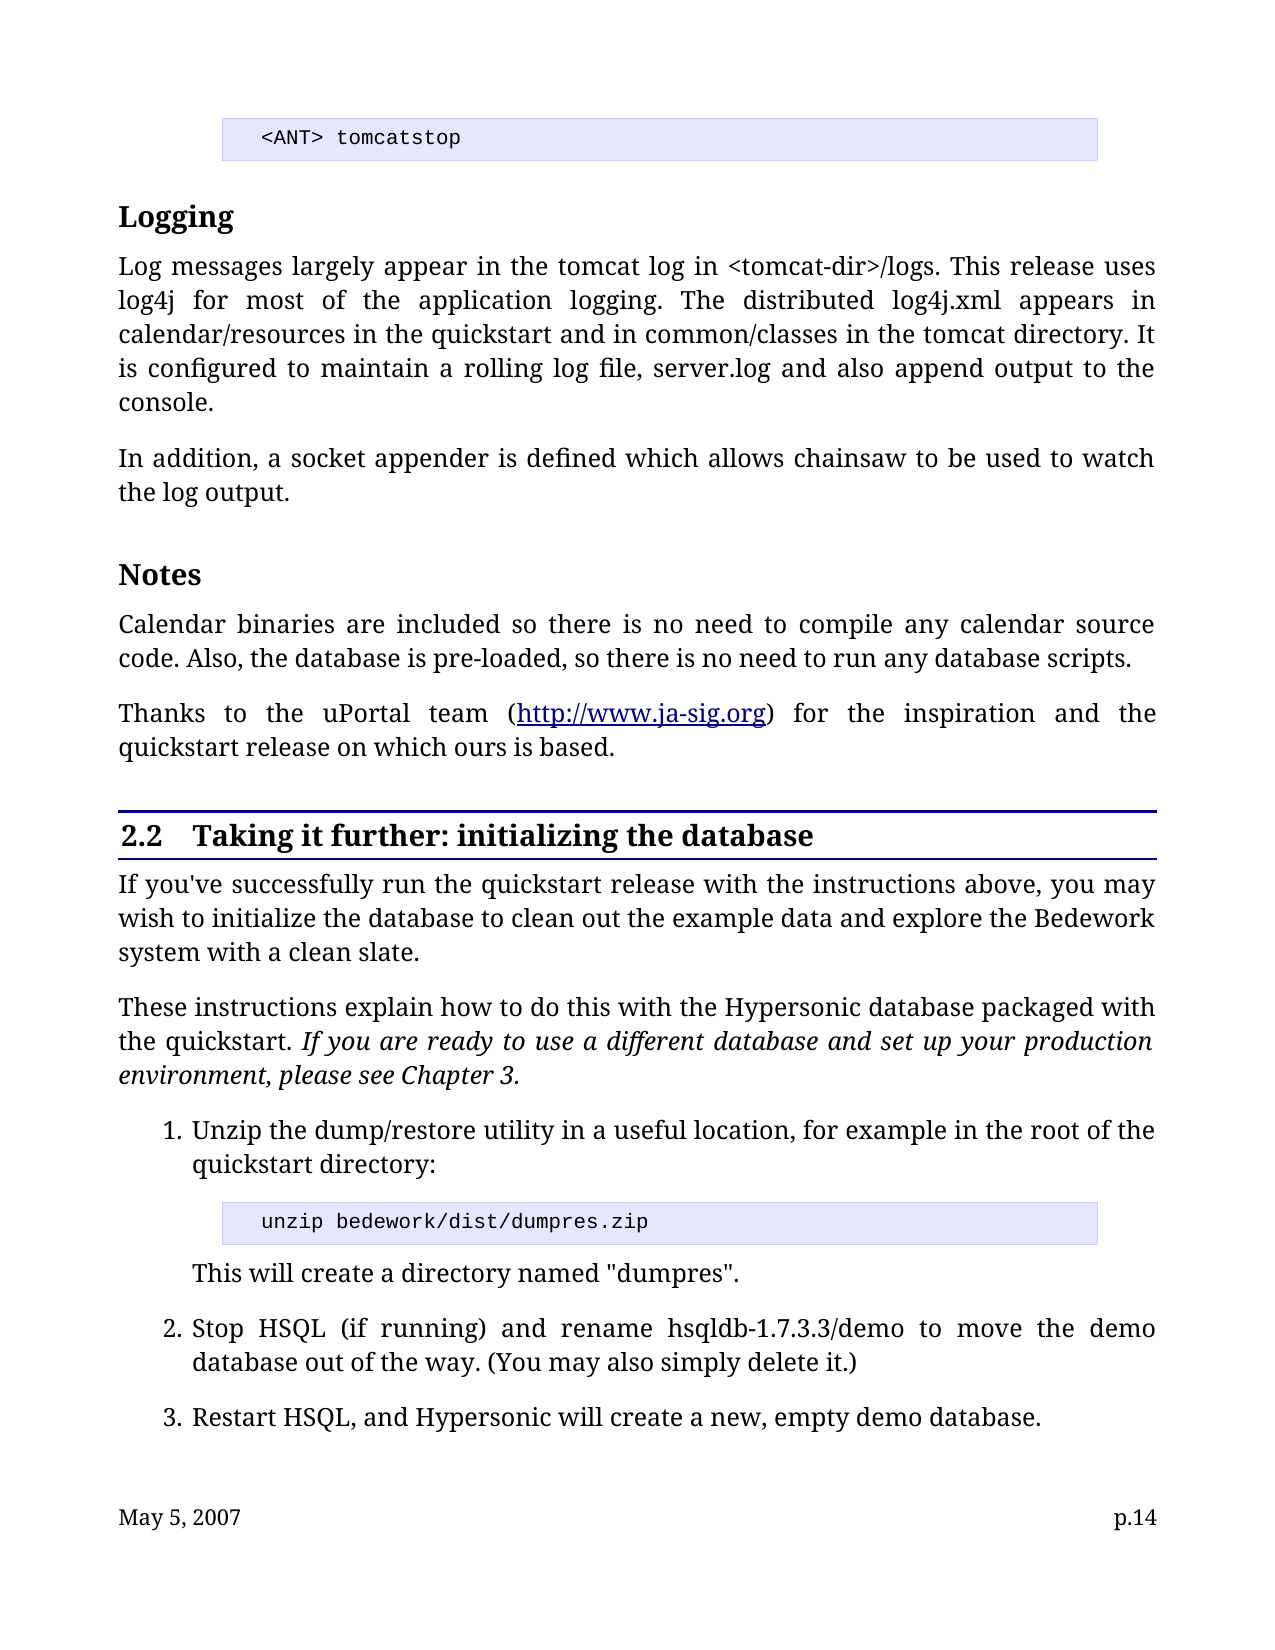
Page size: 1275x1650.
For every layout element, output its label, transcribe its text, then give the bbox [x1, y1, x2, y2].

list Restart HSQL, and Hypersonic will create a new, empty demo database. [162, 1400, 1157, 1434]
text Thanks to the uPortal team (http://www.ja-sig.org) for the inspiration and the quickstart release on which ours is based. [118, 696, 1157, 764]
list This will create a directory named "dumpres". [162, 1256, 1157, 1289]
list Unzip the dump/restore utility in a useful location, for example in the root of the quickstart directory: [162, 1113, 1157, 1181]
list unzip bedework/dist/dumpres.zip [223, 1203, 1097, 1244]
text Calendar binaries are included so there is no need to compile any calendar source code. Also, the database is pre-loaded, so there is no need to run any database scripts. [118, 607, 1157, 675]
text If you've successfully run the quickstart release with the instructions above, you may wish to initialize the database to clean out the example data and explore the Bedework system with a clean slate. [118, 866, 1157, 968]
subtitle Taking it further: initializing the database [118, 813, 1157, 858]
subtitle Logging [118, 197, 1157, 236]
subtitle Notes [118, 554, 1157, 594]
text Log messages largely appear in the tomcat log in <tomcat-dir>/logs. This release uses log4j for most of the application logging. The distributed log4j.xml appears in calendar/resources in the quickstart and in common/classes in the tomcat directory. It is configured to maintain a rolling log file, server.log and also append output to the console. [118, 249, 1157, 419]
list <ANT> tomcatstop [223, 119, 1097, 160]
text In addition, a socket appender is defined which allows chainsaw to be used to watch the log output. [118, 440, 1157, 508]
text These instructions explain how to do this with the Hypersonic database packaged with the quickstart. If you are ready to use a different database and set up your production environment, please see Chapter 3. [118, 989, 1157, 1092]
list Stop HSQL (if running) and rename hsqldb-1.7.3.3/demo to move the demo database out of the way. (You may also simply delete it.) [162, 1311, 1157, 1379]
